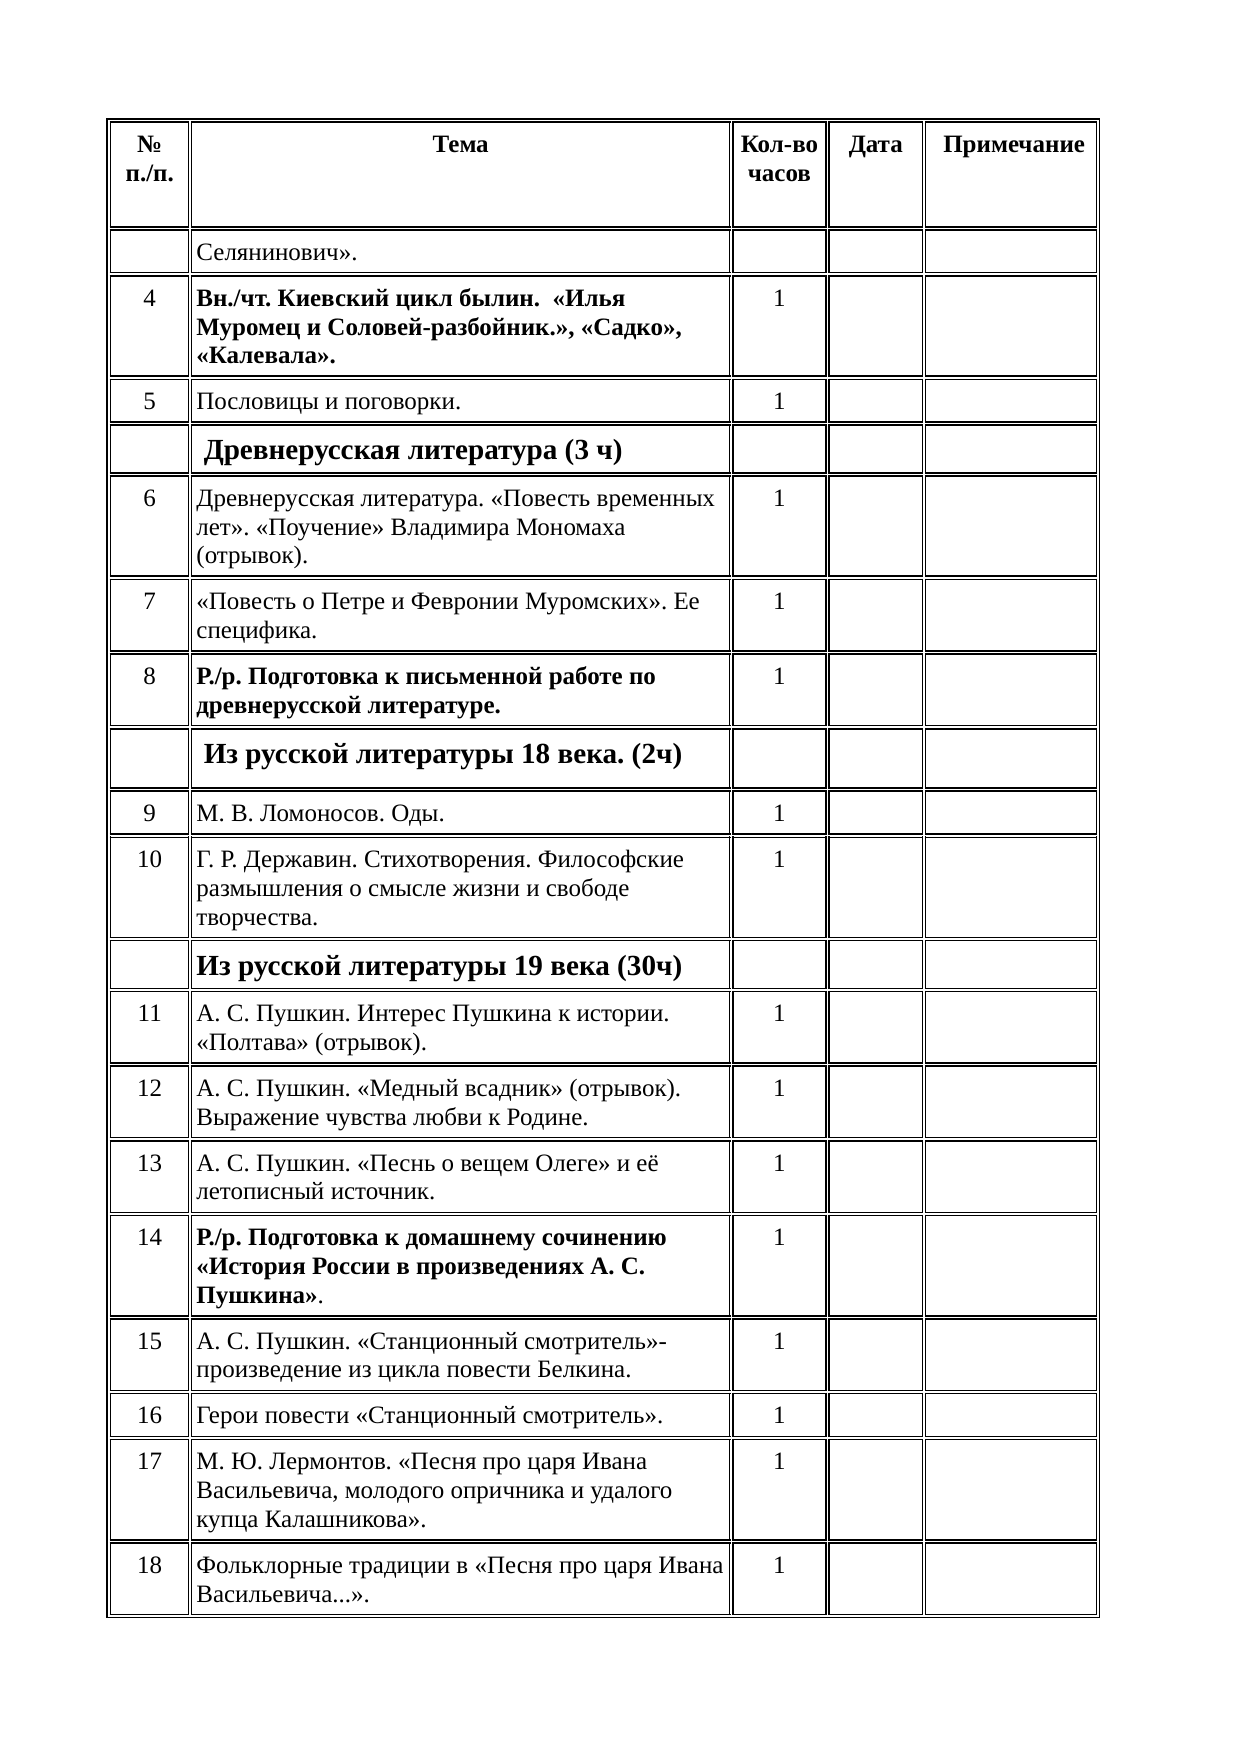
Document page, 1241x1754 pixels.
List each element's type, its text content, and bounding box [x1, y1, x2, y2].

table_cell [830, 941, 922, 987]
table_cell [926, 655, 1096, 725]
table_cell [830, 580, 922, 650]
table_cell 1 [734, 477, 825, 575]
table_cell [111, 941, 188, 987]
table_cell Г. Р. Державин. Стихотворения. Философские размышления о смысле жизни и свободе творчества. [192, 838, 729, 937]
table_cell [111, 730, 188, 787]
table_cell Из русской литературы 18 века. (2ч) [192, 730, 729, 787]
table_cell [830, 1440, 922, 1539]
table_cell [111, 426, 188, 472]
table_cell «Повесть о Петре и Февронии Муромских». Ее специфика. [192, 580, 729, 650]
table_cell [830, 1320, 922, 1389]
table_header Примечание [926, 123, 1096, 226]
table_cell [830, 792, 922, 833]
table_cell 5 [111, 380, 188, 421]
table_cell [926, 1440, 1096, 1539]
table_cell [830, 838, 922, 937]
table_cell Вн./чт. Киевский цикл былин. «Илья Муромец и Соловей-разбойник.», «Садко», «Калевала». [192, 277, 729, 375]
table_cell [830, 1394, 922, 1436]
table_cell [830, 1216, 922, 1315]
table_cell 1 [734, 838, 825, 937]
table_cell Р./р. Подготовка к домашнему сочинению «История России в произведениях А. С. Пушкина». [192, 1216, 729, 1315]
table_cell [734, 231, 825, 272]
table_cell 1 [734, 992, 825, 1062]
table_cell 13 [111, 1142, 188, 1211]
table_cell [926, 1544, 1096, 1614]
table_cell 14 [111, 1216, 188, 1315]
table_cell [830, 992, 922, 1062]
table_cell [830, 477, 922, 575]
table_cell 11 [111, 992, 188, 1062]
table_cell А. С. Пушкин. «Станционный смотритель»-произведение из цикла повести Белкина. [192, 1320, 729, 1389]
table_cell 1 [734, 655, 825, 725]
table_header Дата [830, 123, 922, 226]
table_cell 10 [111, 838, 188, 937]
table_cell Герои повести «Станционный смотритель». [192, 1394, 729, 1436]
table_cell 1 [734, 1394, 825, 1436]
table_cell [926, 838, 1096, 937]
table_cell 1 [734, 1440, 825, 1539]
table_cell М. Ю. Лермонтов. «Песня про царя Ивана Васильевича, молодого опричника и удалого купца Калашникова». [192, 1440, 729, 1539]
table_cell Р./р. Подготовка к письменной работе по древнерусской литературе. [192, 655, 729, 725]
table_cell 18 [111, 1544, 188, 1614]
table_cell 9 [111, 792, 188, 833]
table_cell [926, 992, 1096, 1062]
table_cell 1 [734, 1320, 825, 1389]
table_cell 1 [734, 1142, 825, 1211]
table_cell [926, 380, 1096, 421]
table_cell [926, 1216, 1096, 1315]
table_cell [830, 380, 922, 421]
table_cell [926, 941, 1096, 987]
table_cell 17 [111, 1440, 188, 1539]
table_cell [926, 231, 1096, 272]
table_cell А. С. Пушкин. «Медный всадник» (отрывок). Выражение чувства любви к Родине. [192, 1067, 729, 1137]
table_cell [734, 730, 825, 787]
table_cell [926, 730, 1096, 787]
table_cell 1 [734, 792, 825, 833]
table_cell Пословицы и поговорки. [192, 380, 729, 421]
table_cell М. В. Ломоносов. Оды. [192, 792, 729, 833]
table_cell [830, 1067, 922, 1137]
table_cell 15 [111, 1320, 188, 1389]
table_cell [830, 730, 922, 787]
table_cell Селянинович». [192, 231, 729, 272]
table_cell 1 [734, 1067, 825, 1137]
table_cell [926, 477, 1096, 575]
table_cell Древнерусская литература (3 ч) [192, 426, 729, 472]
table_cell [734, 941, 825, 987]
table_cell [830, 655, 922, 725]
table_cell 16 [111, 1394, 188, 1436]
table_cell 1 [734, 1216, 825, 1315]
table_cell [926, 1320, 1096, 1389]
table_cell 1 [734, 1544, 825, 1614]
table_cell 1 [734, 580, 825, 650]
table_cell [926, 1067, 1096, 1137]
table_cell 7 [111, 580, 188, 650]
table_cell [830, 231, 922, 272]
table_cell [111, 231, 188, 272]
table_cell [926, 426, 1096, 472]
table_header № п./п. [111, 123, 188, 226]
table_cell Из русской литературы 19 века (30ч) [192, 941, 729, 987]
table_cell [830, 1142, 922, 1211]
table_cell А. С. Пушкин. Интерес Пушкина к истории. «Полтава» (отрывок). [192, 992, 729, 1062]
table_cell [830, 1544, 922, 1614]
table_cell А. С. Пушкин. «Песнь о вещем Олеге» и её летописный источник. [192, 1142, 729, 1211]
table_cell 12 [111, 1067, 188, 1137]
table_cell 4 [111, 277, 188, 375]
table_cell 8 [111, 655, 188, 725]
table_header Тема [192, 123, 729, 226]
table_cell [830, 277, 922, 375]
table_cell [926, 277, 1096, 375]
table_cell [926, 792, 1096, 833]
table_cell Древнерусская литература. «Повесть временных лет». «Поучение» Владимира Мономаха (отрывок). [192, 477, 729, 575]
table_cell [926, 1394, 1096, 1436]
table_cell [926, 580, 1096, 650]
table_cell [830, 426, 922, 472]
table_cell 6 [111, 477, 188, 575]
table_cell Фольклорные традиции в «Песня про царя Ивана Васильевича...». [192, 1544, 729, 1614]
table_cell 1 [734, 277, 825, 375]
table_cell [926, 1142, 1096, 1211]
table_cell 1 [734, 380, 825, 421]
table_cell [734, 426, 825, 472]
table_header Кол-во часов [734, 123, 825, 226]
